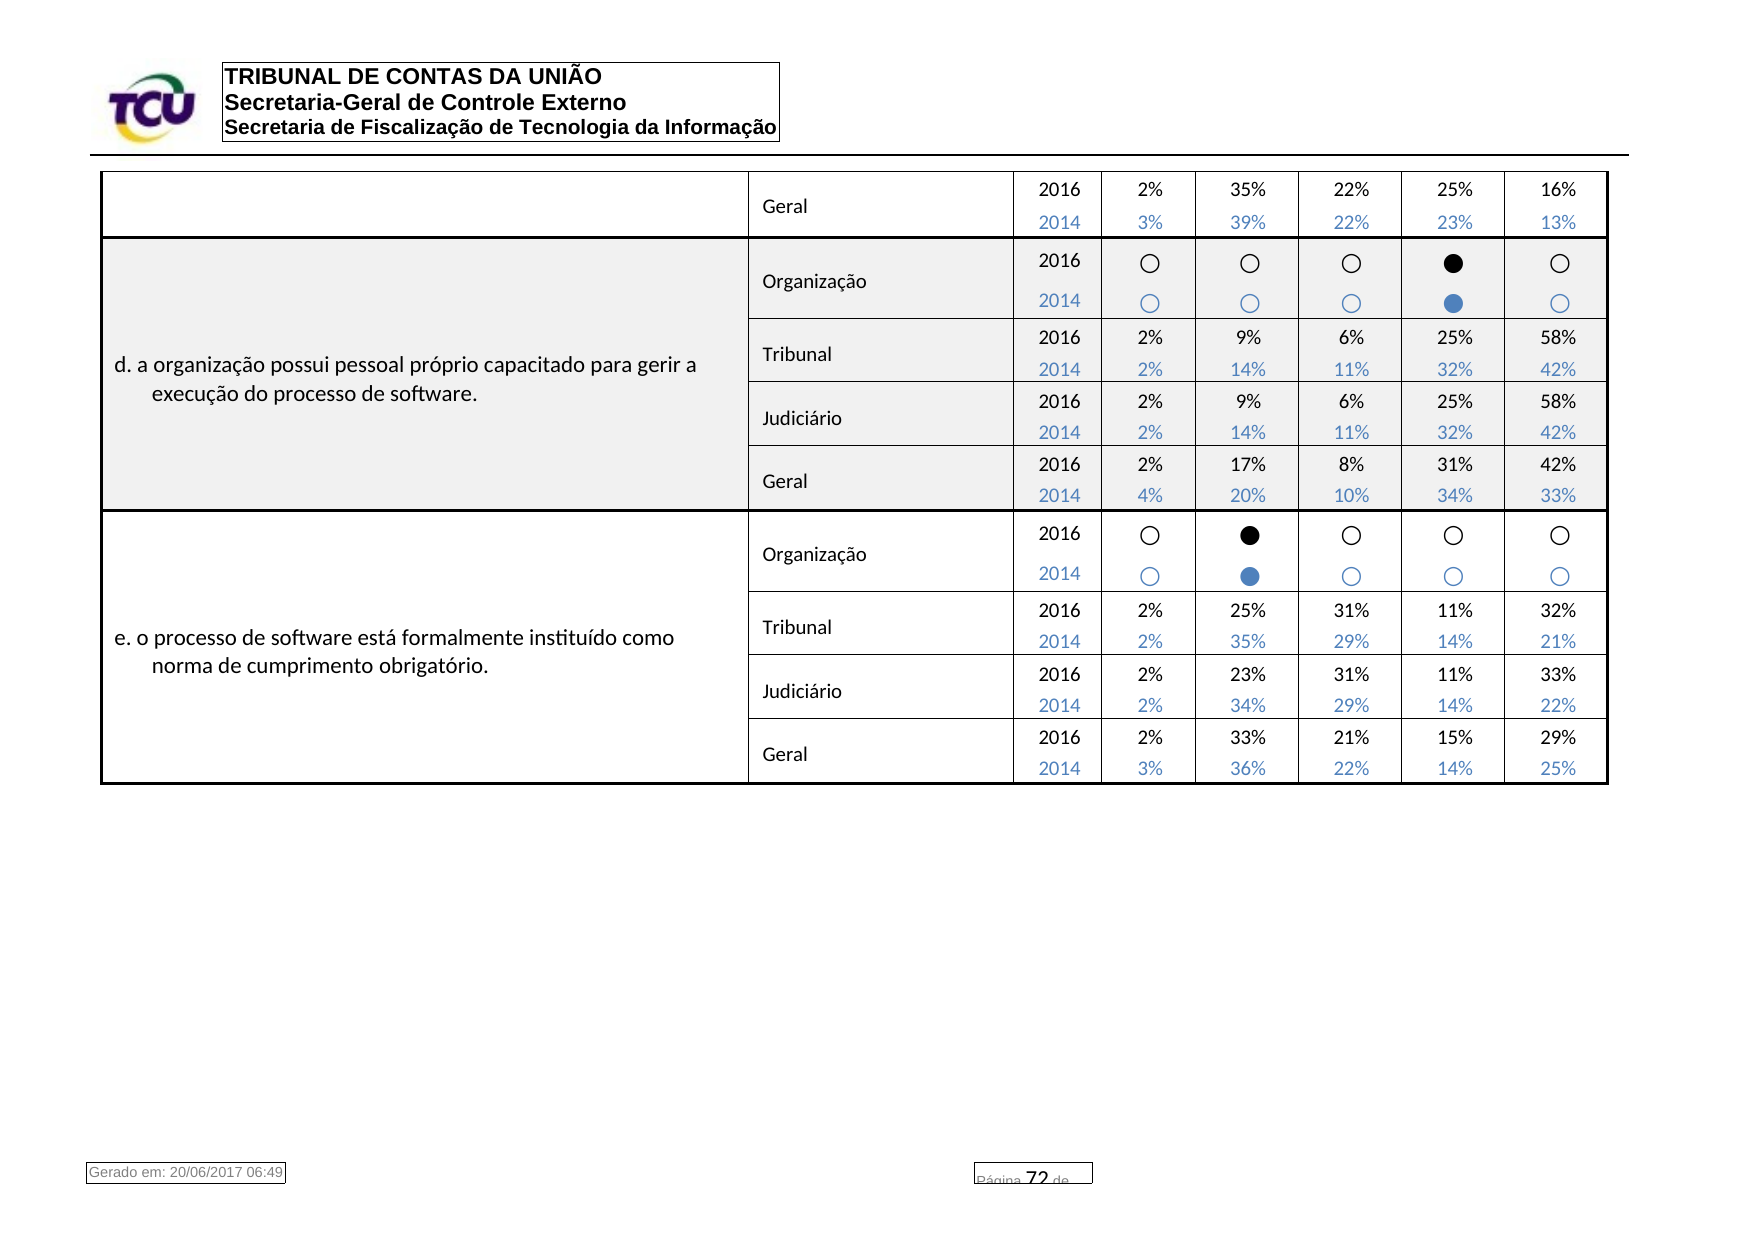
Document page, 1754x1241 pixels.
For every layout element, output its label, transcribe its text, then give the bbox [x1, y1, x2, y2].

table_cell ○ [1299, 550, 1401, 591]
table_cell 25% [1505, 751, 1606, 782]
table_cell ● [1402, 277, 1504, 318]
table_cell 29% [1299, 624, 1401, 654]
table_cell ○ [1299, 512, 1401, 550]
table_cell Organização [749, 239, 1013, 318]
table_cell 2% [1102, 624, 1195, 654]
table_cell 11% [1299, 415, 1401, 445]
table_cell 9% [1196, 319, 1298, 351]
table_cell ○ [1505, 512, 1606, 550]
table_cell 22% [1505, 688, 1606, 718]
table_cell 14% [1196, 351, 1298, 381]
table_cell 2% [1102, 351, 1195, 381]
table_cell 2016 [1014, 382, 1101, 415]
table_cell Organização [749, 512, 1013, 591]
table_header 2% [1102, 172, 1195, 205]
table_cell ○ [1505, 239, 1606, 277]
table_cell 2014 [1014, 550, 1101, 591]
table_cell 21% [1299, 719, 1401, 751]
table_cell 2016 [1014, 592, 1101, 624]
table_cell ● [1402, 239, 1504, 277]
table_cell ○ [1299, 239, 1401, 277]
table_cell 2% [1102, 382, 1195, 415]
table_cell 23% [1196, 655, 1298, 688]
table_cell 9% [1196, 382, 1298, 415]
table_cell 33% [1505, 655, 1606, 688]
table_cell Tribunal [749, 592, 1013, 654]
table_cell ○ [1102, 550, 1195, 591]
table_cell 25% [1402, 319, 1504, 351]
table_cell 14% [1196, 415, 1298, 445]
table_cell 2014 [1014, 751, 1101, 782]
table_cell 31% [1299, 592, 1401, 624]
table_cell 22% [1299, 751, 1401, 782]
table_cell 36% [1196, 751, 1298, 782]
table_cell ○ [1102, 512, 1195, 550]
table_cell ○ [1196, 277, 1298, 318]
table_cell 2014 [1014, 205, 1101, 236]
table_cell 58% [1505, 382, 1606, 415]
table_cell 32% [1402, 351, 1504, 381]
table_cell 2% [1102, 688, 1195, 718]
table_cell 42% [1505, 415, 1606, 445]
table_cell 34% [1196, 688, 1298, 718]
table_cell 11% [1299, 351, 1401, 381]
table_cell 25% [1402, 382, 1504, 415]
table_cell 25% [1196, 592, 1298, 624]
table_cell e. o processo de software está formalmente instituído como norma de cumprimento obrigatório. [103, 512, 748, 782]
table_cell 3% [1102, 751, 1195, 782]
table_cell 2014 [1014, 277, 1101, 318]
table_cell ○ [1402, 550, 1504, 591]
table_cell 23% [1402, 205, 1504, 236]
table_cell 2% [1102, 319, 1195, 351]
table_cell 2014 [1014, 688, 1101, 718]
table_cell 2014 [1014, 478, 1101, 509]
table_cell 15% [1402, 719, 1504, 751]
table_cell 2016 [1014, 239, 1101, 277]
table_cell 2% [1102, 446, 1195, 478]
table_cell 2016 [1014, 719, 1101, 751]
table_header 2016 [1014, 172, 1101, 205]
table_header Geral [749, 172, 1013, 236]
table_cell ○ [1196, 239, 1298, 277]
table_cell 29% [1299, 688, 1401, 718]
table_cell ○ [1505, 550, 1606, 591]
table_cell 6% [1299, 319, 1401, 351]
table_cell Judiciário [749, 382, 1013, 445]
table_cell 13% [1505, 205, 1606, 236]
table_cell ○ [1505, 277, 1606, 318]
table_cell ○ [1299, 277, 1401, 318]
table_cell 2014 [1014, 351, 1101, 381]
table_cell 6% [1299, 382, 1401, 415]
table_cell 8% [1299, 446, 1401, 478]
table_header 25% [1402, 172, 1504, 205]
table_cell 34% [1402, 478, 1504, 509]
table_cell 42% [1505, 446, 1606, 478]
table_cell 2016 [1014, 512, 1101, 550]
table_cell 33% [1505, 478, 1606, 509]
table_cell Geral [749, 719, 1013, 782]
table_header 35% [1196, 172, 1298, 205]
table_cell 11% [1402, 592, 1504, 624]
table_cell 2% [1102, 655, 1195, 688]
table_cell 35% [1196, 624, 1298, 654]
picture [91, 58, 203, 154]
table_cell 14% [1402, 751, 1504, 782]
table_cell 10% [1299, 478, 1401, 509]
table_header 16% [1505, 172, 1606, 205]
table_cell 2% [1102, 592, 1195, 624]
table_cell ○ [1102, 277, 1195, 318]
table_cell 29% [1505, 719, 1606, 751]
table_cell Judiciário [749, 655, 1013, 718]
table_cell 17% [1196, 446, 1298, 478]
table_cell 4% [1102, 478, 1195, 509]
table_cell 2016 [1014, 319, 1101, 351]
table_cell 2016 [1014, 446, 1101, 478]
table_cell 20% [1196, 478, 1298, 509]
table_cell 2014 [1014, 415, 1101, 445]
picture [91, 156, 203, 161]
table_cell 21% [1505, 624, 1606, 654]
table_cell 42% [1505, 351, 1606, 381]
table_cell Geral [749, 446, 1013, 509]
table_cell 2% [1102, 719, 1195, 751]
table_cell 11% [1402, 655, 1504, 688]
table_cell Tribunal [749, 319, 1013, 381]
table_cell 14% [1402, 688, 1504, 718]
table_cell 2014 [1014, 624, 1101, 654]
table_cell 31% [1299, 655, 1401, 688]
table_cell 22% [1299, 205, 1401, 236]
table_header [103, 172, 748, 236]
table_cell 2% [1102, 415, 1195, 445]
table_cell 14% [1402, 624, 1504, 654]
table_cell d. a organização possui pessoal próprio capacitado para gerir a execução do processo de software. [103, 239, 748, 509]
table_cell 32% [1505, 592, 1606, 624]
table_cell 2016 [1014, 655, 1101, 688]
table_cell ● [1196, 512, 1298, 550]
table_cell 3% [1102, 205, 1195, 236]
table_cell ● [1196, 550, 1298, 591]
table_cell ○ [1402, 512, 1504, 550]
table_cell 32% [1402, 415, 1504, 445]
table_cell 31% [1402, 446, 1504, 478]
table_cell ○ [1102, 239, 1195, 277]
table_cell 39% [1196, 205, 1298, 236]
table_cell 58% [1505, 319, 1606, 351]
table_cell 33% [1196, 719, 1298, 751]
table_header 22% [1299, 172, 1401, 205]
